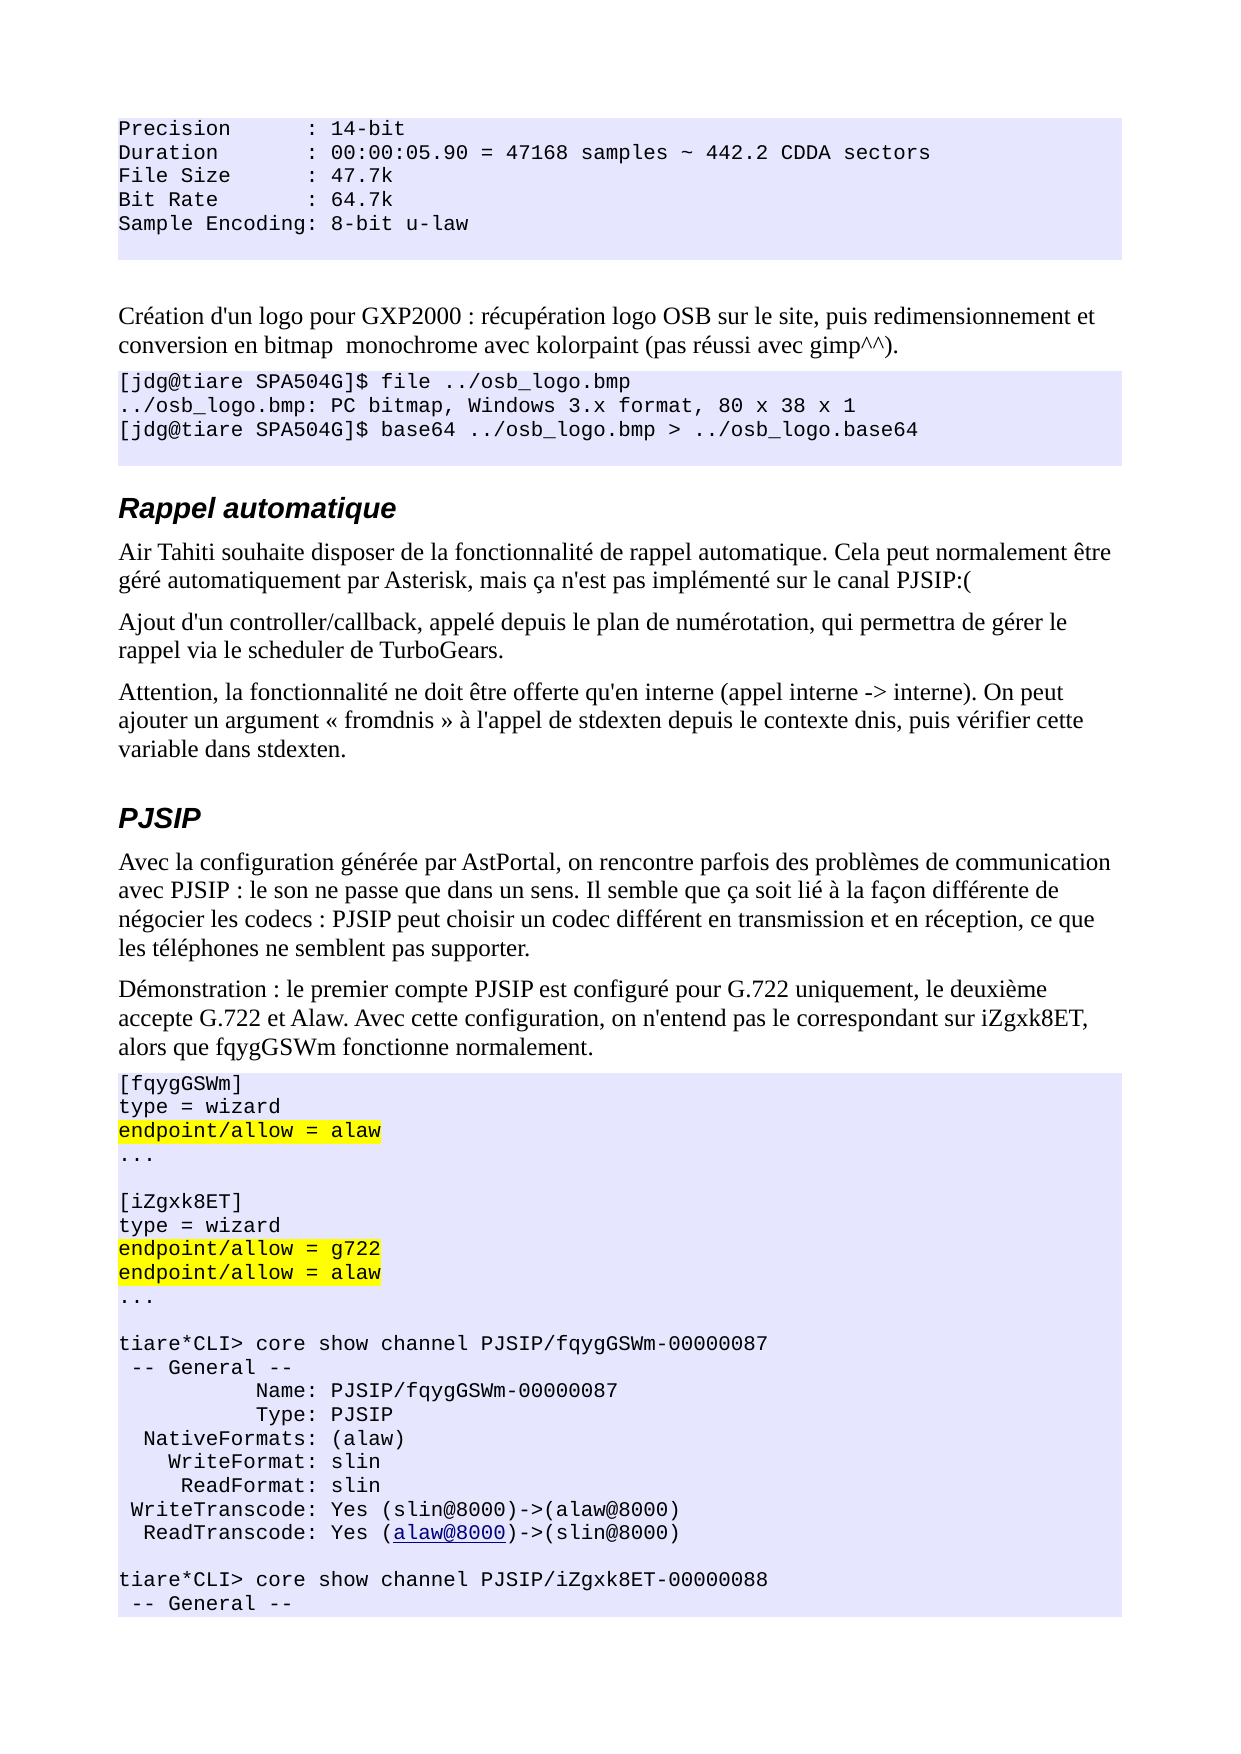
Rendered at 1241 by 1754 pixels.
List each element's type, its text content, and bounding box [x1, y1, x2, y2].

text [jdg@tiare SPA504G]$ base64 ../osb_logo.bmp > ../osb_logo.base64 [118, 418, 1122, 442]
text Duration : 00:00:05.90 = 47168 samples ~ 442.2 CDDA sectors [118, 142, 1122, 165]
text ... [118, 1144, 1122, 1167]
text File Size : 47.7k [118, 165, 1122, 189]
text Avec la configuration générée par AstPortal, on rencontre parfois des problèmes de communication avec PJSIP : le son ne passe que dans un sens. Il semble que ça soit lié à la façon différente de négocier les codecs : PJSIP peut choisir un codec différent en transmission et en réception, ce que les téléphones ne semblent pas supporter. [118, 847, 1122, 962]
text Precision : 14-bit [118, 118, 1122, 142]
text Ajout d'un controller/callback, appelé depuis le plan de numérotation, qui permettra de gérer le rappel via le scheduler de TurboGears. [118, 607, 1122, 664]
text Name: PJSIP/fqygGSWm-00000087 [118, 1380, 1122, 1404]
text Air Tahiti souhaite disposer de la fonctionnalité de rappel automatique. Cela peut normalement être géré automatiquement par Asterisk, mais ça n'est pas implémenté sur le canal PJSIP:( [118, 537, 1122, 594]
text WriteFormat: slin [118, 1451, 1122, 1475]
text ReadFormat: slin [118, 1475, 1122, 1498]
text ... [118, 1286, 1122, 1309]
text tiare*CLI> core show channel PJSIP/fqygGSWm-00000087 [118, 1333, 1122, 1357]
text Bit Rate : 64.7k [118, 189, 1122, 213]
text Attention, la fonctionnalité ne doit être offerte qu'en interne (appel interne -> interne). On peut ajouter un argument « fromdnis » à l'appel de stdexten depuis le contexte dnis, puis vérifier cette variable dans stdexten. [118, 677, 1122, 763]
text endpoint/allow = alaw [118, 1262, 1122, 1286]
text Sample Encoding: 8-bit u-law [118, 213, 1122, 236]
text Création d'un logo pour GXP2000 : récupération logo OSB sur le site, puis redimensionnement et conversion en bitmap monochrome avec kolorpaint (pas réussi avec gimp^^). [118, 301, 1122, 359]
text endpoint/allow = g722 [118, 1238, 1122, 1262]
text NativeFormats: (alaw) [118, 1428, 1122, 1451]
text [fqygGSWm] [118, 1073, 1122, 1097]
text Type: PJSIP [118, 1404, 1122, 1428]
text type = wizard [118, 1215, 1122, 1238]
text ReadTranscode: Yes (alaw@8000)->(slin@8000) [118, 1522, 1122, 1546]
subtitle PJSIP [118, 801, 1122, 834]
text type = wizard [118, 1097, 1122, 1120]
text -- General -- [118, 1593, 1122, 1617]
text -- General -- [118, 1357, 1122, 1380]
subtitle Rappel automatique [118, 491, 1122, 524]
text [iZgxk8ET] [118, 1191, 1122, 1215]
text ../osb_logo.bmp: PC bitmap, Windows 3.x format, 80 x 38 x 1 [118, 395, 1122, 418]
text tiare*CLI> core show channel PJSIP/iZgxk8ET-00000088 [118, 1569, 1122, 1593]
text WriteTranscode: Yes (slin@8000)->(alaw@8000) [118, 1498, 1122, 1522]
text endpoint/allow = alaw [118, 1120, 1122, 1144]
text [jdg@tiare SPA504G]$ file ../osb_logo.bmp [118, 371, 1122, 395]
text Démonstration : le premier compte PJSIP est configuré pour G.722 uniquement, le deuxième accepte G.722 et Alaw. Avec cette configuration, on n'entend pas le correspondant sur iZgxk8ET, alors que fqygGSWm fonctionne normalement. [118, 974, 1122, 1060]
